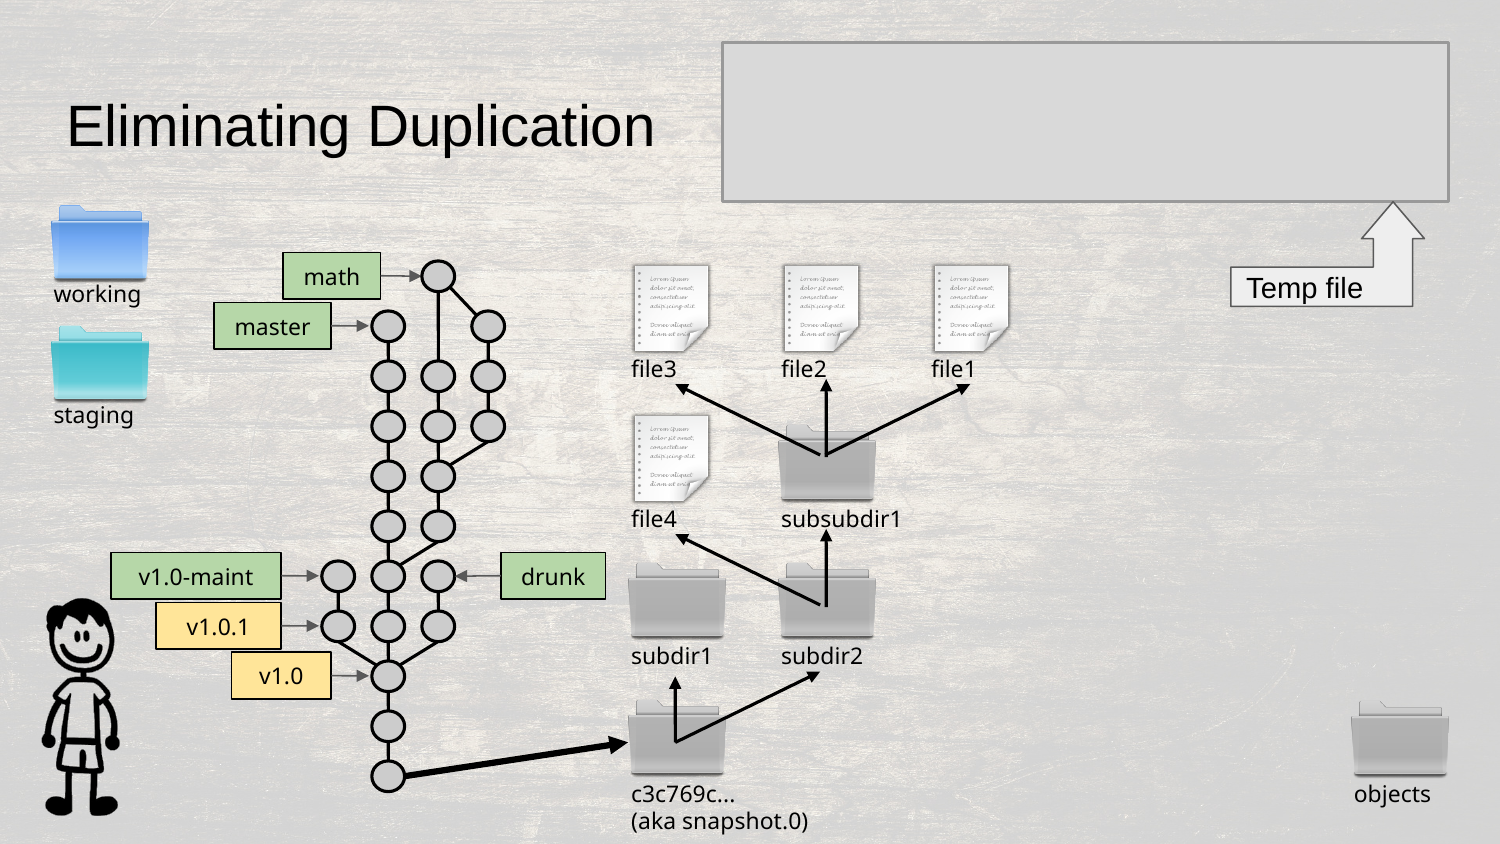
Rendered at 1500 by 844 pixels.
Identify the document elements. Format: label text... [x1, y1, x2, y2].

text_box [471, 411, 505, 442]
text_box [371, 611, 405, 642]
picture [0, 0, 1500, 844]
text_box v1.0.1 [156, 602, 282, 650]
text_box [421, 411, 455, 442]
text_box [371, 361, 405, 392]
text_box [371, 461, 405, 492]
text_box subdir1 [615, 626, 765, 693]
text_box [371, 761, 405, 792]
text_box [371, 711, 405, 742]
text_box [421, 511, 455, 542]
text_box file4 [615, 489, 816, 556]
text_box [421, 611, 455, 642]
text_box [421, 560, 455, 592]
text_box Temp file [1230, 201, 1425, 307]
text_box subsubdir1 [816, 489, 966, 556]
text_box drunk [500, 552, 606, 600]
text_box [421, 461, 455, 492]
text_box [321, 611, 355, 642]
text_box [471, 361, 505, 392]
text_box objects [1338, 765, 1500, 832]
title Eliminating Duplication [51, 72, 722, 167]
text_box file3 [615, 339, 765, 406]
text_box [371, 561, 405, 592]
text_box [371, 411, 405, 442]
text_box working [38, 265, 239, 332]
text_box file1 [915, 339, 1116, 406]
text_box subdir2 [765, 626, 966, 693]
text_box [371, 310, 405, 342]
text_box master [214, 302, 332, 350]
text_box v1.0-maint [110, 552, 282, 600]
text_box staging [38, 385, 239, 452]
text_box [421, 260, 455, 292]
text_box c3c769c... (aka snapshot.0) [615, 764, 877, 831]
text_box file2 [765, 339, 915, 406]
text_box v1.0 [231, 652, 332, 700]
text_box [371, 511, 405, 542]
text_box [722, 42, 1449, 202]
text_box math [283, 252, 381, 300]
text_box [471, 310, 505, 342]
text_box [421, 361, 455, 392]
text_box [321, 560, 355, 592]
text_box [371, 661, 405, 692]
